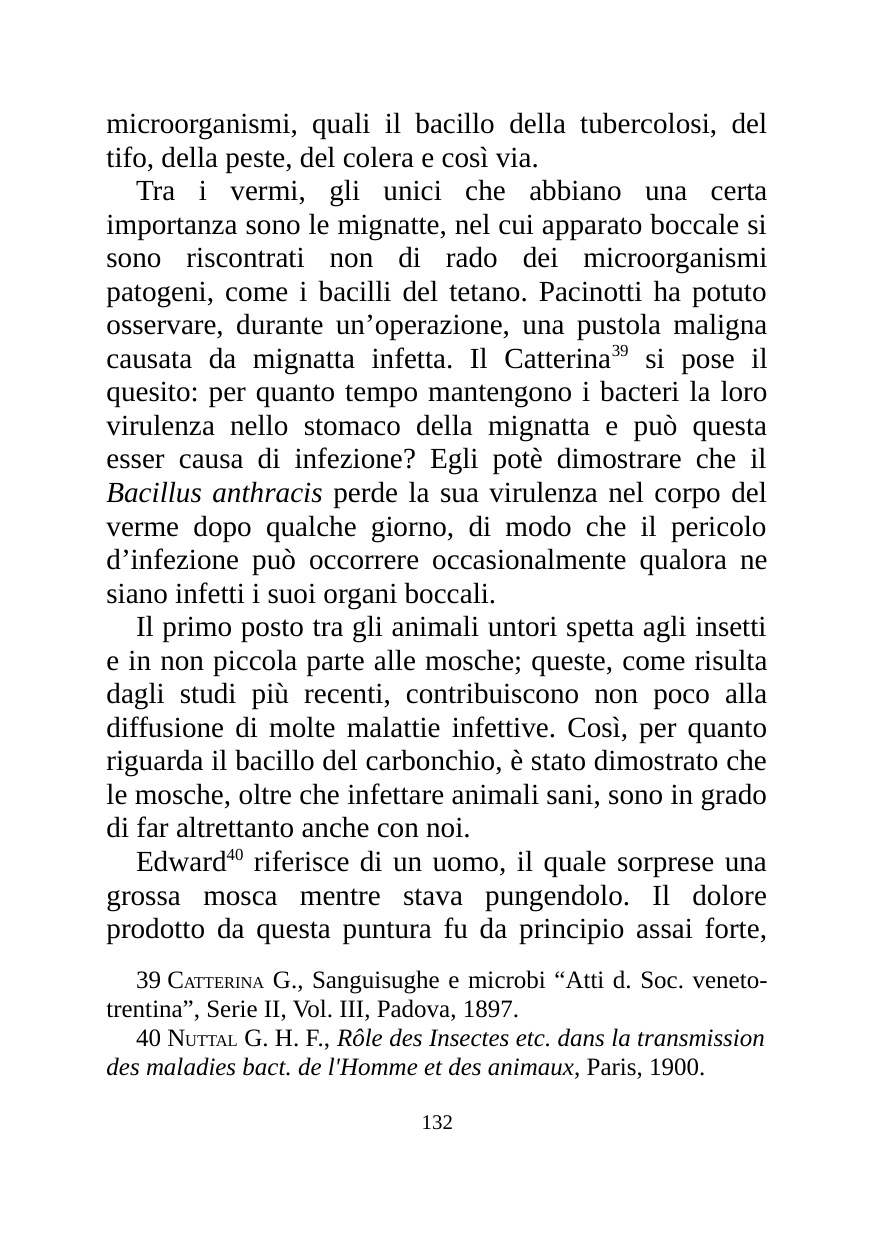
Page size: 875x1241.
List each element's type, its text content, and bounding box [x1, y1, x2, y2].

text Catterina G., Sanguisughe e microbi “Atti d. Soc. veneto-trentina”, Serie II, Vol. III, Padova, 1897. [106, 965, 768, 1023]
text Il primo posto tra gli animali untori spetta agli insetti e in non piccola parte alle mosche; queste, come risulta dagli studi più recenti, contribuiscono non poco alla diffusione di molte malattie infettive. Così, per quanto riguarda il bacillo del carbonchio, è stato dimostrato che le mosche, oltre che infettare animali sani, sono in grado di far altrettanto anche con noi. [106, 609, 768, 844]
text microorganismi, quali il bacillo della tubercolosi, del tifo, della peste, del colera e così via. [106, 106, 768, 173]
text Edward riferisce di un uomo, il quale sorprese una grossa mosca mentre stava pungendolo. Il dolore prodotto da questa puntura fu da principio assai forte, [106, 844, 768, 945]
text Tra i vermi, gli unici che abbiano una certa importanza sono le mignatte, nel cui apparato boccale si sono riscontrati non di rado dei microorganismi patogeni, come i bacilli del tetano. Pacinotti ha potuto osservare, durante un’operazione, una pustola maligna causata da mignatta infetta. Il Catterina si pose il quesito: per quanto tempo mantengono i bacteri la loro virulenza nello stomaco della mignatta e può questa esser causa di infezione? Egli potè dimostrare che il Bacillus anthracis perde la sua virulenza nel corpo del verme dopo qualche giorno, di modo che il pericolo d’infezione può occorrere occasionalmente qualora ne siano infetti i suoi organi boccali. [106, 173, 768, 609]
text Nuttal G. H. F., Rôle des Insectes etc. dans la transmission des maladies bact. de l'Homme et des animaux, Paris, 1900. [106, 1023, 768, 1080]
